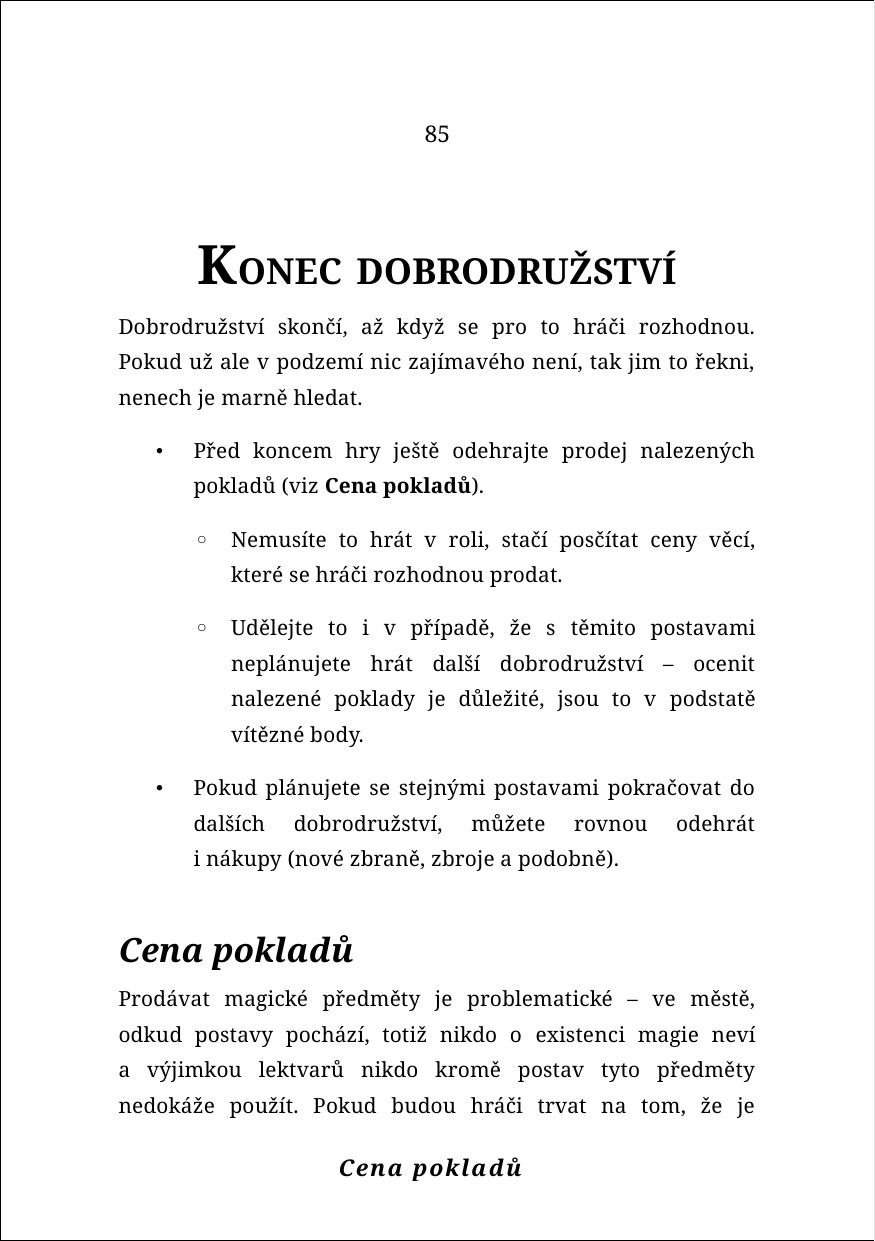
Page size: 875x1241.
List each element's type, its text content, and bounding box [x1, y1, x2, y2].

text Dobrodružství skončí, až když se pro to hráči rozhodnou. Pokud už ale v⁠ podzemí nic zajímavého není, tak jim to řekni, nenech je marně hledat. [118, 312, 756, 411]
text Prodávat magické předměty je problematické – ve městě, odkud postavy pochází, totiž nikdo o⁠ existenci magie neví a⁠ výjimkou lektvarů nikdo kromě postav tyto předměty nedokáže použít. Pokud budou hráči trvat na tom, že je [118, 984, 756, 1119]
subtitle Cena pokladů [118, 927, 756, 973]
list Před koncem hry ještě odehrajte prodej nalezených pokladů (viz Cena pokladů). [156, 436, 756, 500]
list Udělejte to i⁠ v⁠ případě, že s⁠ těmito postavami neplánujete hrát další dobrodružství – ocenit nalezené poklady je důležité, jsou to v⁠ podstatě vítězné body. [193, 613, 756, 748]
list Nemusíte to hrát v⁠ roli, stačí posčítat ceny věcí, které se hráči rozhodnou prodat. [193, 525, 756, 589]
list Pokud plánujete se stejnými postavami pokračovat do dalších dobrodružství, můžete rovnou odehrát i⁠ nákupy (nové zbraně, zbroje a podobně). [156, 773, 756, 873]
subtitle Konec dobrodružství [118, 226, 756, 300]
